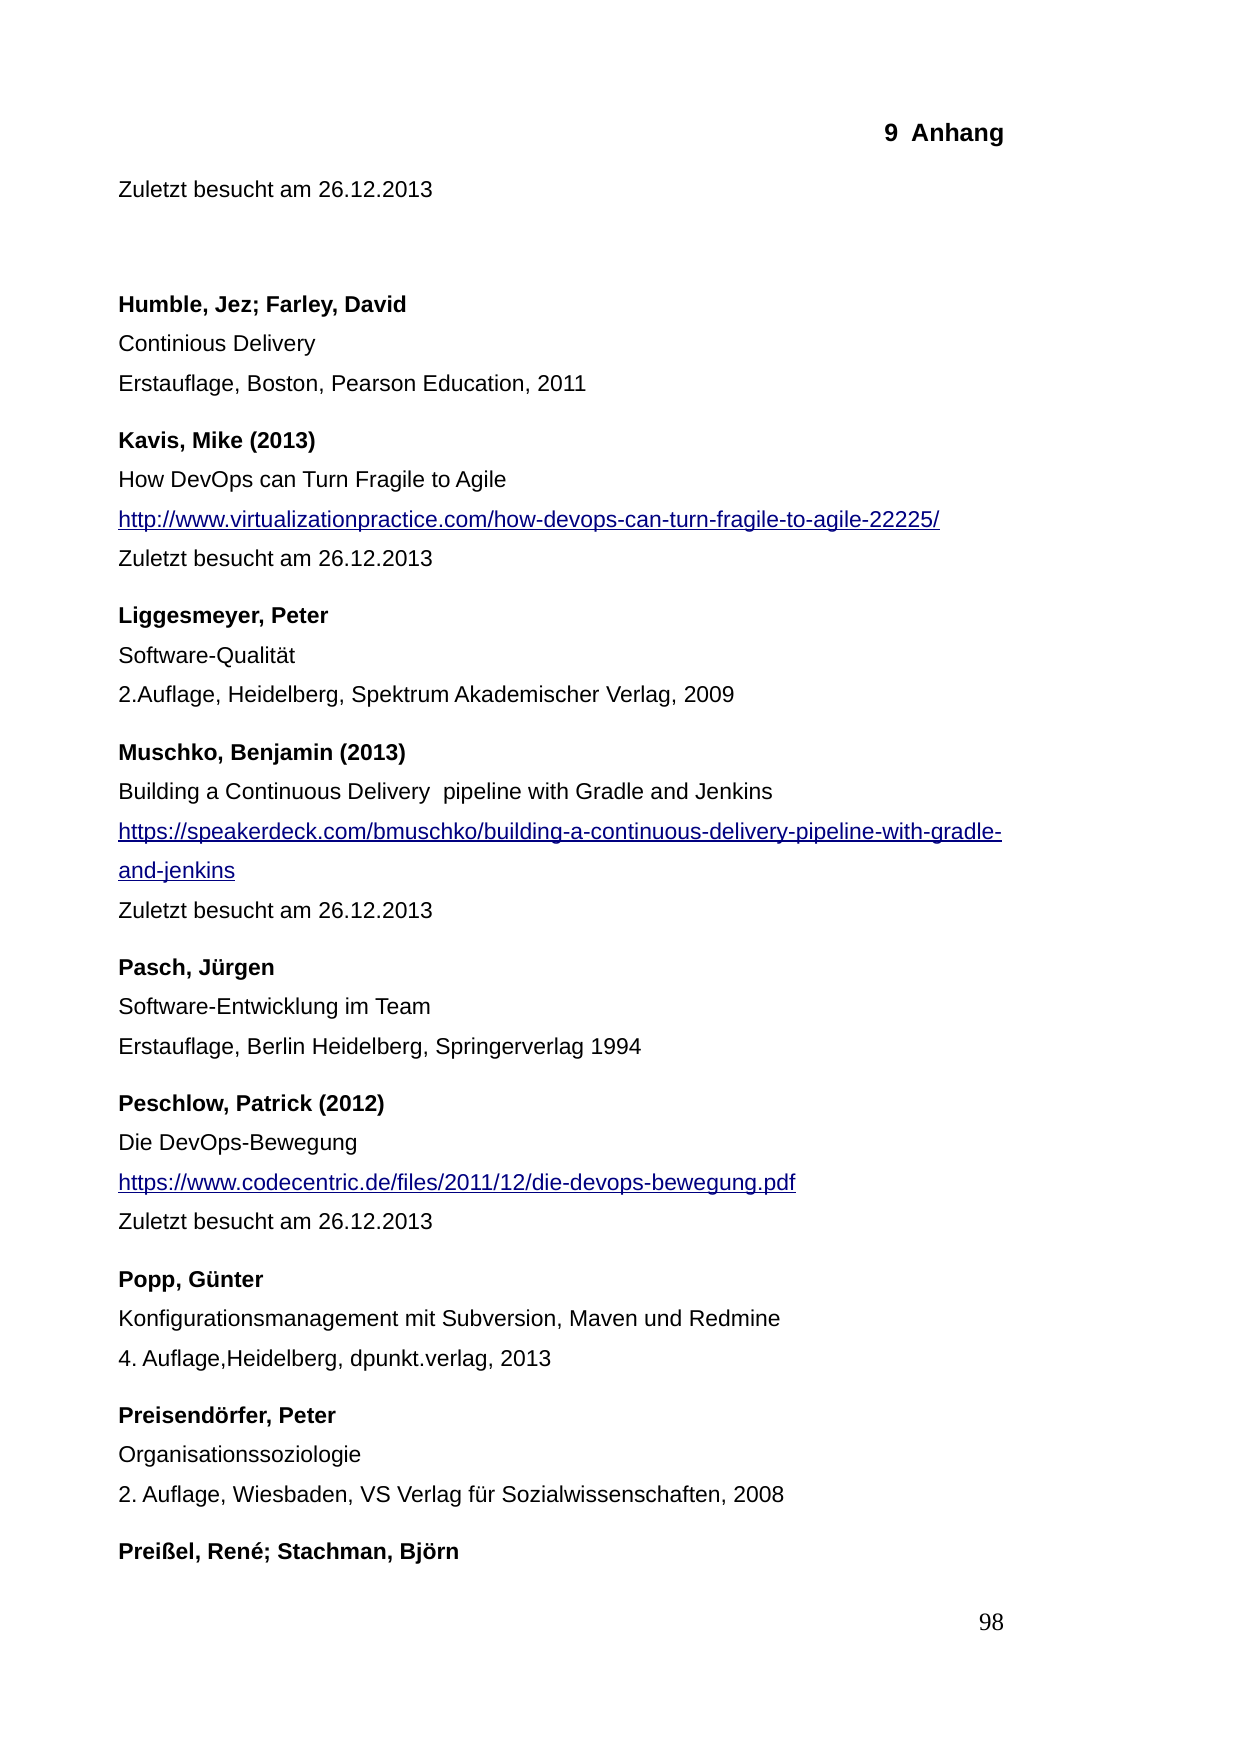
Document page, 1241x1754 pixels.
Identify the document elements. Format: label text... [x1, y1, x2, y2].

text Muschko, Benjamin (2013) Building a Continuous Delivery pipeline with Gradle and Jenkins https://speakerdeck.com/bmuschko/building-a-continuous-delivery-pipeline-with-gradle-and-jenkins Zuletzt besucht am 26.12.2013 [118, 739, 1004, 923]
text Preißel, René; Stachman, Björn [118, 1538, 1004, 1564]
text Peschlow, Patrick (2012) Die DevOps-Bewegung https://www.codecentric.de/files/2011/12/die-devops-bewegung.pdf Zuletzt besucht am 26.12.2013 [118, 1090, 1004, 1235]
text Popp, Günter Konfigurationsmanagement mit Subversion, Maven und Redmine 4. Auflage,Heidelberg, dpunkt.verlag, 2013 [118, 1266, 1004, 1371]
text Humble, Jez; Farley, David Continious Delivery Erstauflage, Boston, Pearson Education, 2011 [118, 291, 1004, 396]
text Zuletzt besucht am 26.12.2013 [118, 176, 1004, 203]
text Kavis, Mike (2013) How DevOps can Turn Fragile to Agile http://www.virtualizationpractice.com/how-devops-can-turn-fragile-to-agile-22225/ Zuletzt besucht am 26.12.2013 [118, 427, 1004, 572]
text Pasch, Jürgen Software-Entwicklung im Team Erstauflage, Berlin Heidelberg, Springerverlag 1994 [118, 954, 1004, 1059]
text Liggesmeyer, Peter Software-Qualität 2.Auflage, Heidelberg, Spektrum Akademischer Verlag, 2009 [118, 602, 1004, 708]
text Preisendörfer, Peter Organisationssoziologie 2. Auflage, Wiesbaden, VS Verlag für Sozialwissenschaften, 2008 [118, 1402, 1004, 1507]
